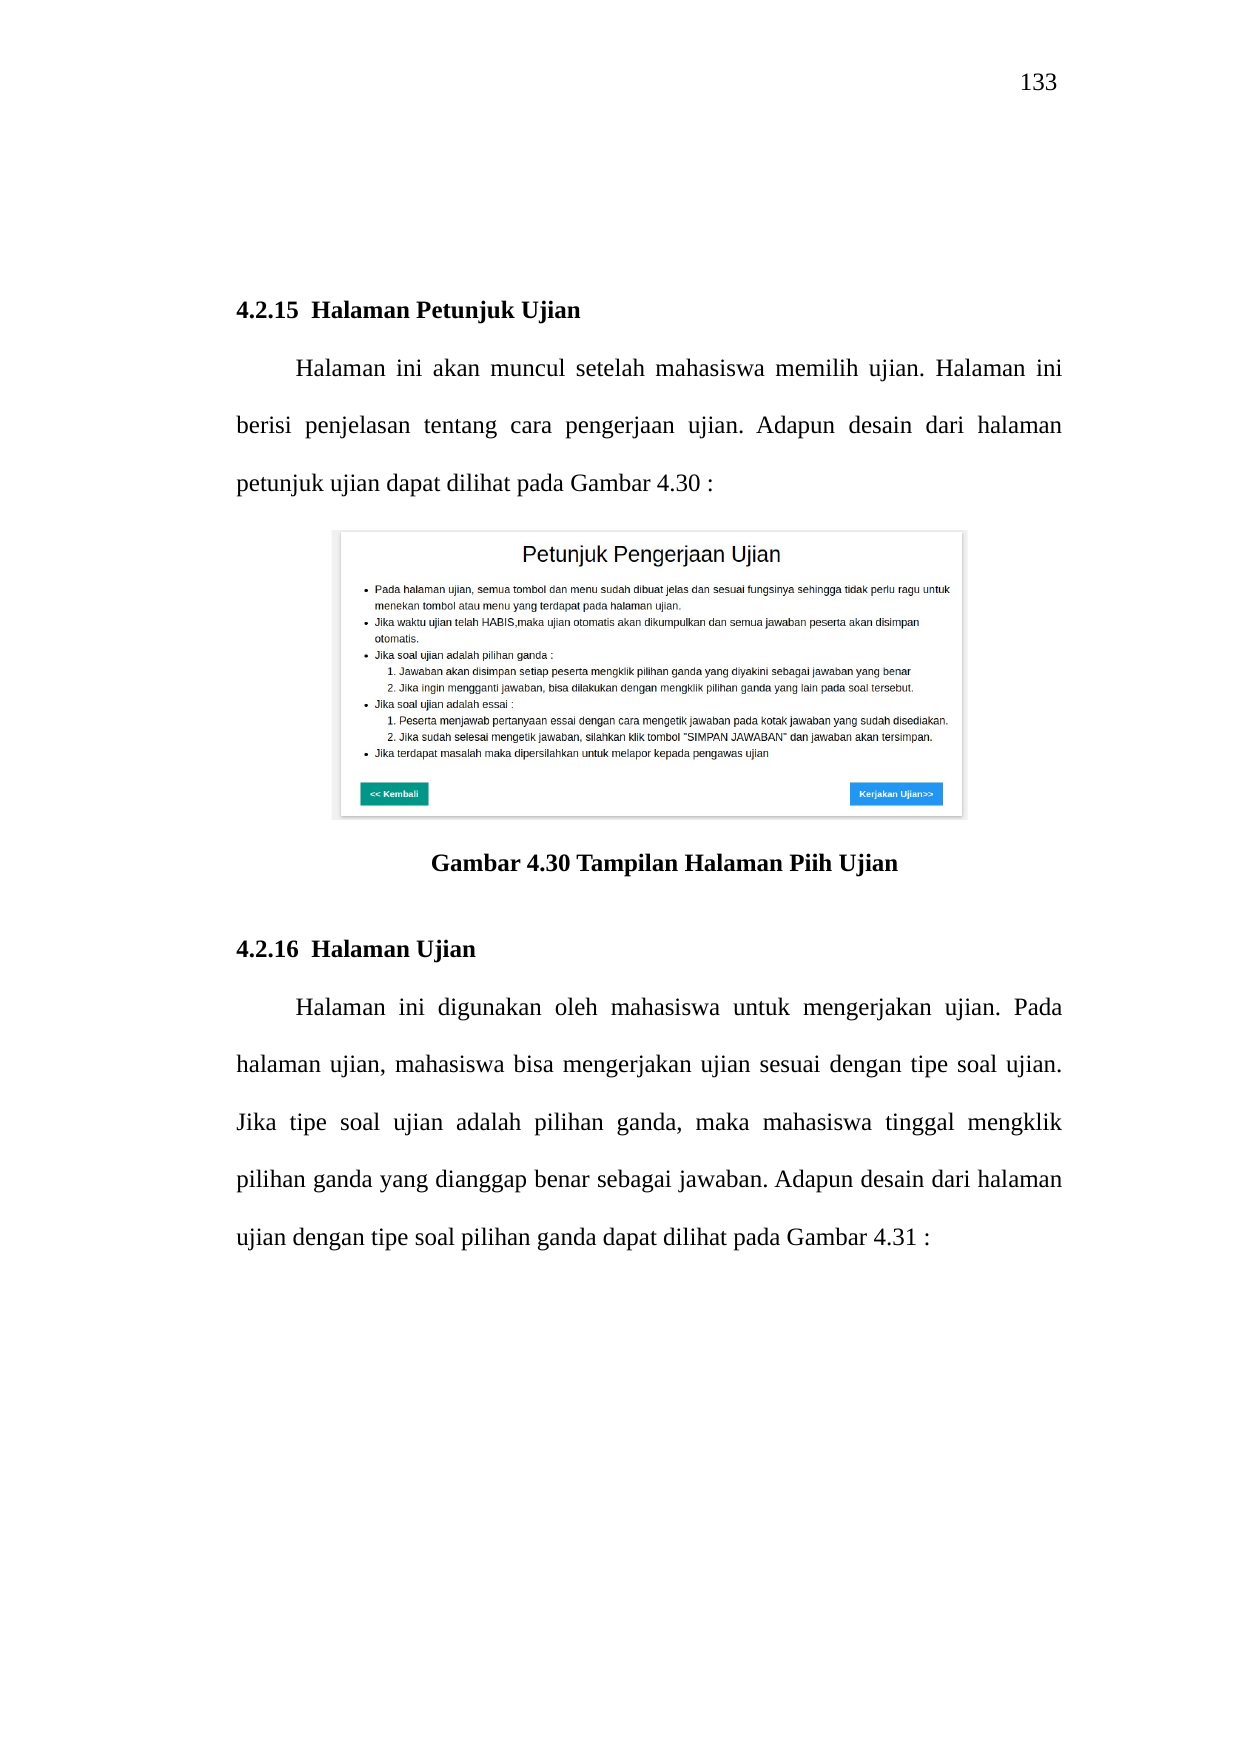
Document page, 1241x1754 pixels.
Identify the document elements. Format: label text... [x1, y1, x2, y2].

text Halaman ini digunakan oleh mahasiswa untuk mengerjakan ujian. Pada halaman ujian, mahasiswa bisa mengerjakan ujian sesuai dengan tipe soal ujian. Jika tipe soal ujian adalah pilihan ganda, maka mahasiswa tinggal mengklik pilihan ganda yang dianggap benar sebagai jawaban. Adapun desain dari halaman ujian dengan tipe soal pilihan ganda dapat dilihat pada Gambar 4.31 : [236, 992, 1063, 1250]
subtitle 4.2.16 Halaman Ujian [236, 934, 1063, 963]
subtitle 4.2.15 Halaman Petunjuk Ujian [236, 295, 1063, 324]
picture [331, 530, 968, 820]
text Halaman ini akan muncul setelah mahasiswa memilih ujian. Halaman ini berisi penjelasan tentang cara pengerjaan ujian. Adapun desain dari halaman petunjuk ujian dapat dilihat pada Gambar 4.30 : [236, 353, 1063, 497]
list Gambar 4.30 Tampilan Halaman Piih Ujian [236, 820, 1063, 877]
